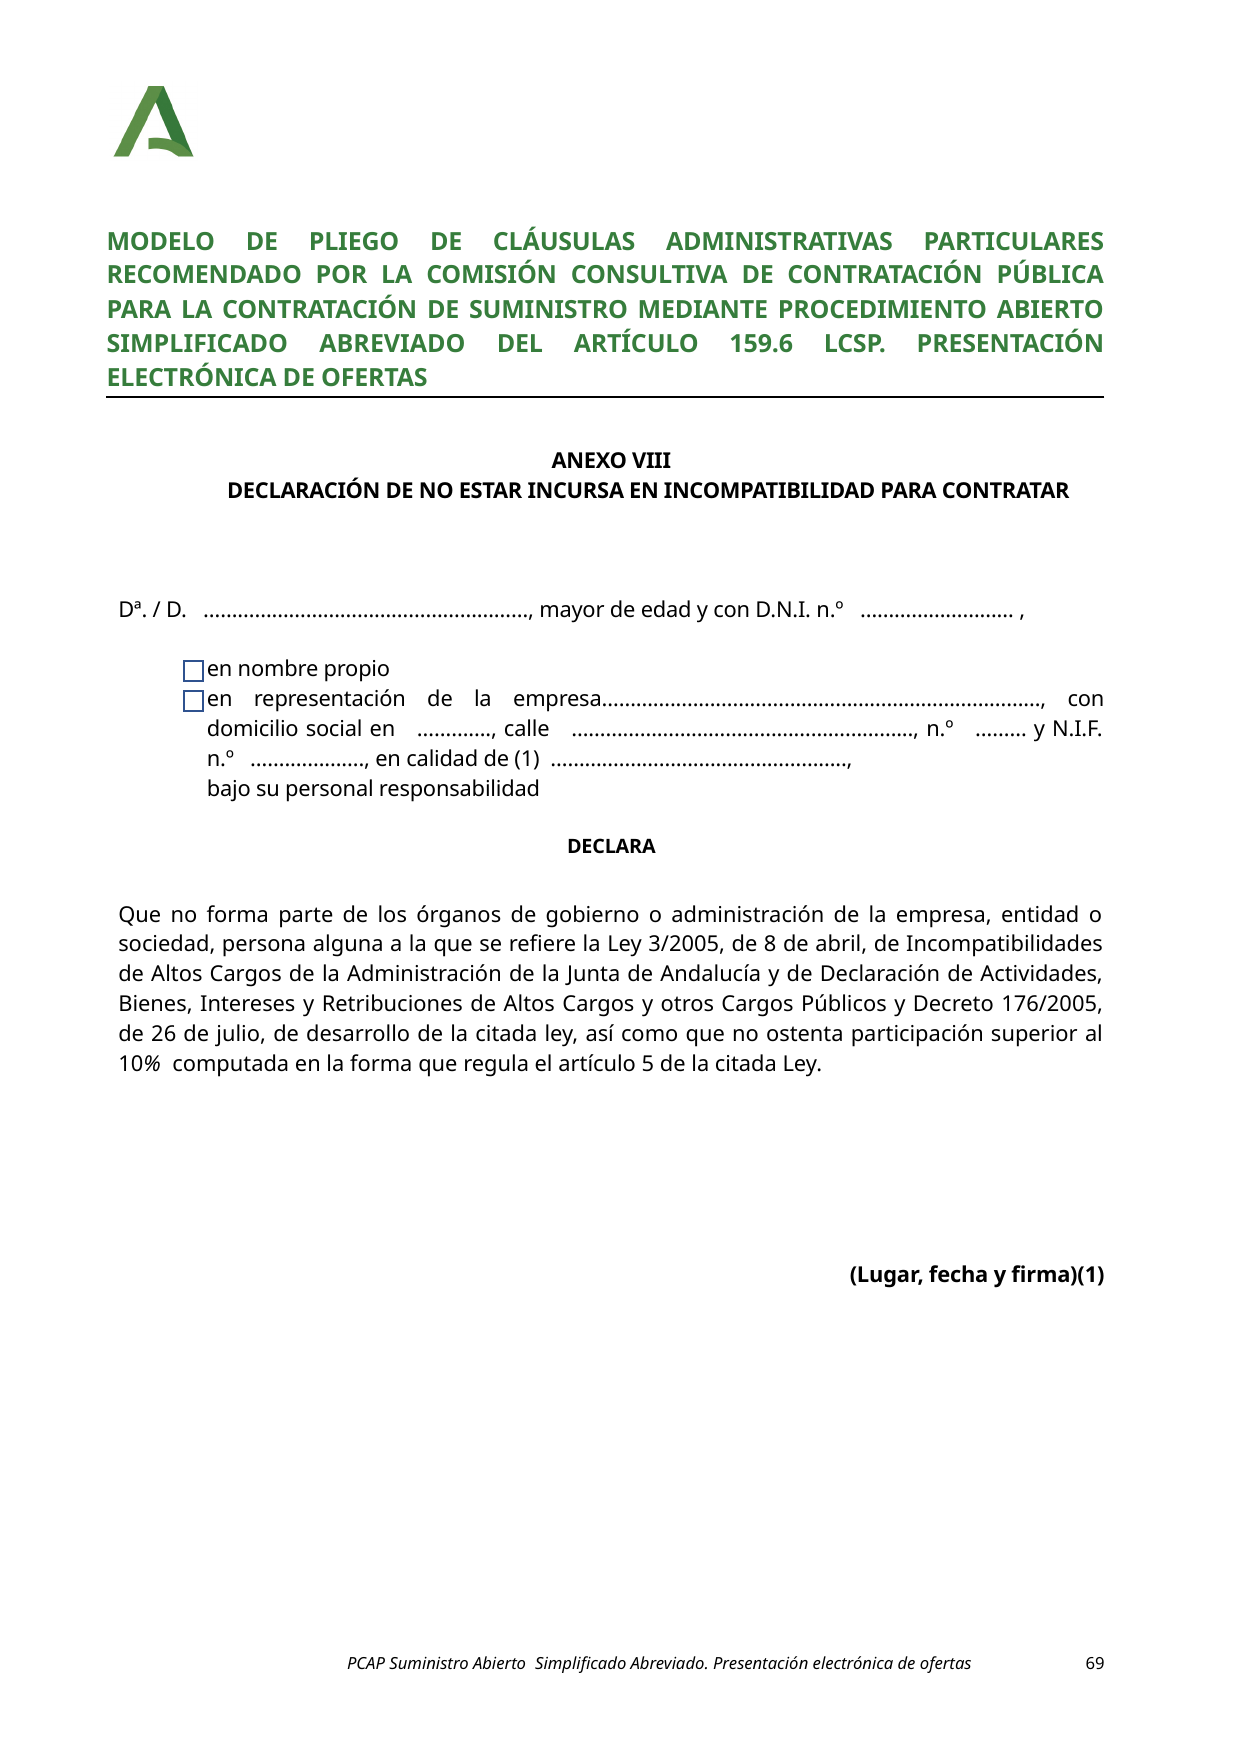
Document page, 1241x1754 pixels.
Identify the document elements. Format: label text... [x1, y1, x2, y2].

text DECLARACIÓN DE NO ESTAR INCURSA EN INCOMPATIBILIDAD PARA CONTRATAR [118, 474, 1104, 504]
text Que no forma parte de los órganos de gobierno o administración de la empresa, entidad o sociedad, persona alguna a la que se refiere la Ley 3/2005, de 8 de abril, de Incompatibilidades de Altos Cargos de la Administración de la Junta de Andalucía y de Declaración de Actividades, Bienes, Intereses y Retribuciones de Altos Cargos y otros Cargos Públicos y Decreto 176/2005, de 26 de julio, de desarrollo de la citada ley, así como que no ostenta participación superior al 10% computada en la forma que regula el artículo 5 de la citada Ley. [118, 898, 1104, 1077]
text DECLARA [118, 832, 1104, 859]
text Dª. / D. …………………………………………………, mayor de edad y con D.N.I. n.º ……………………… , [118, 594, 1104, 623]
text ANEXO VIII [118, 445, 1104, 474]
text bajo su personal responsabilidad [207, 772, 1104, 802]
text (Lugar, fecha y firma)(1) [118, 1259, 1104, 1289]
picture [109, 81, 198, 161]
text en representación de la empresa…………..………………………………………………………, con domicilio social en …………., calle …………………………………………………..., n.º ……… y N.I.F. n.º …….…………., en calidad de (1) ……….…………….…………………….., [207, 683, 1104, 772]
text en nombre propio [207, 653, 1104, 683]
text MODELO DE PLIEGO DE CLÁUSULAS ADMINISTRATIVAS PARTICULARES RECOMENDADO POR LA COMISIÓN CONSULTIVA DE CONTRATACIÓN PÚBLICA PARA LA CONTRATACIÓN DE SUMINISTRO MEDIANTE PROCEDIMIENTO ABIERTO SIMPLIFICADO ABREVIADO DEL ARTÍCULO 159.6 LCSP. PRESENTACIÓN ELECTRÓNICA DE OFERTAS [106, 223, 1104, 396]
